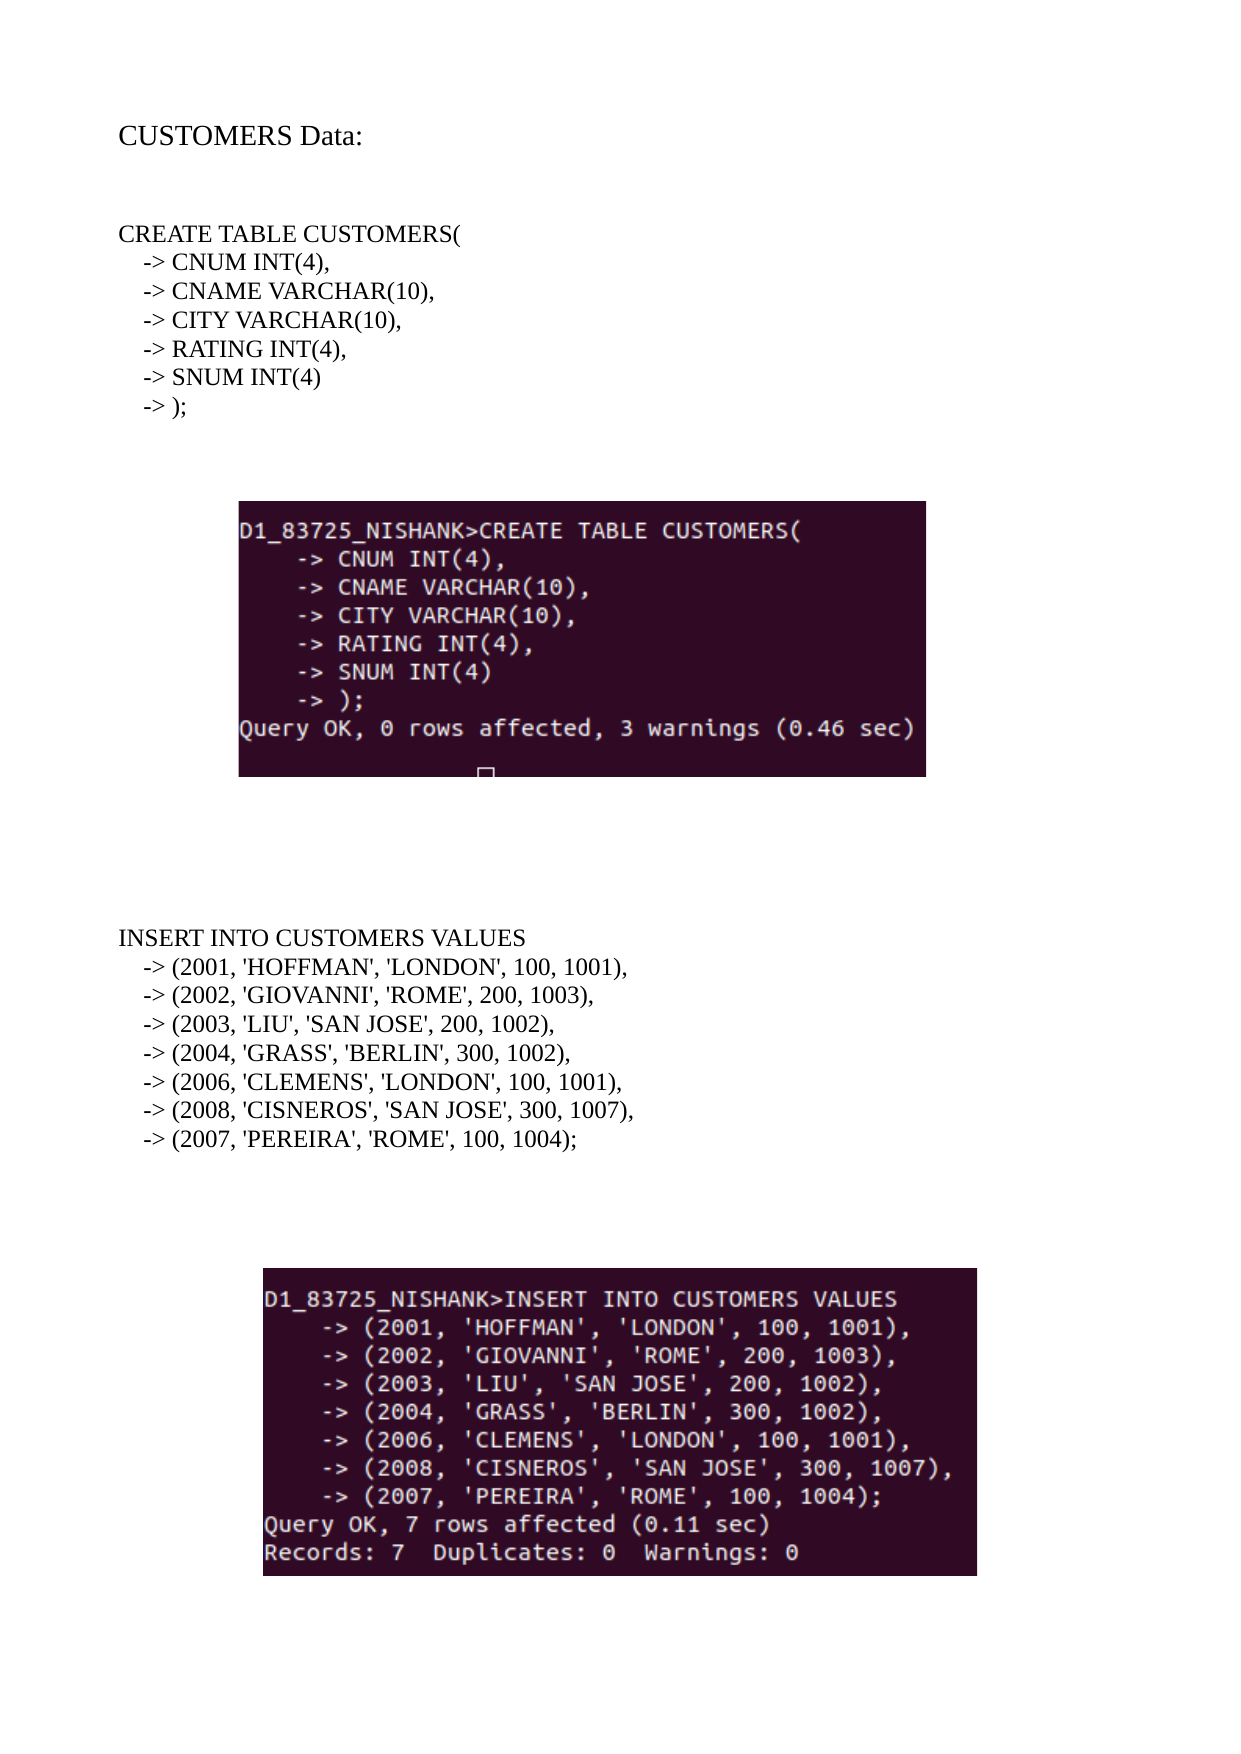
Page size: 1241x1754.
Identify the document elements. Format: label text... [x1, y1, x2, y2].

text -> CNAME VARCHAR(10), [118, 276, 1122, 305]
text CREATE TABLE CUSTOMERS( [118, 219, 1122, 247]
text -> (2008, 'CISNEROS', 'SAN JOSE', 300, 1007), [118, 1096, 1122, 1124]
text -> SNUM INT(4) [118, 362, 1122, 391]
text CUSTOMERS Data: [118, 118, 1122, 152]
text -> RATING INT(4), [118, 334, 1122, 362]
text -> (2001, 'HOFFMAN', 'LONDON', 100, 1001), [118, 952, 1122, 981]
text -> (2006, 'CLEMENS', 'LONDON', 100, 1001), [118, 1067, 1122, 1096]
text -> CNUM INT(4), [118, 247, 1122, 276]
text -> (2002, 'GIOVANNI', 'ROME', 200, 1003), [118, 981, 1122, 1009]
text -> ); [118, 391, 1122, 420]
text -> (2004, 'GRASS', 'BERLIN', 300, 1002), [118, 1038, 1122, 1067]
text INSERT INTO CUSTOMERS VALUES [118, 923, 1122, 952]
text -> (2003, 'LIU', 'SAN JOSE', 200, 1002), [118, 1009, 1122, 1038]
picture [238, 501, 927, 777]
text -> (2007, 'PEREIRA', 'ROME', 100, 1004); [118, 1124, 1122, 1153]
text -> CITY VARCHAR(10), [118, 305, 1122, 334]
picture [263, 1268, 978, 1576]
